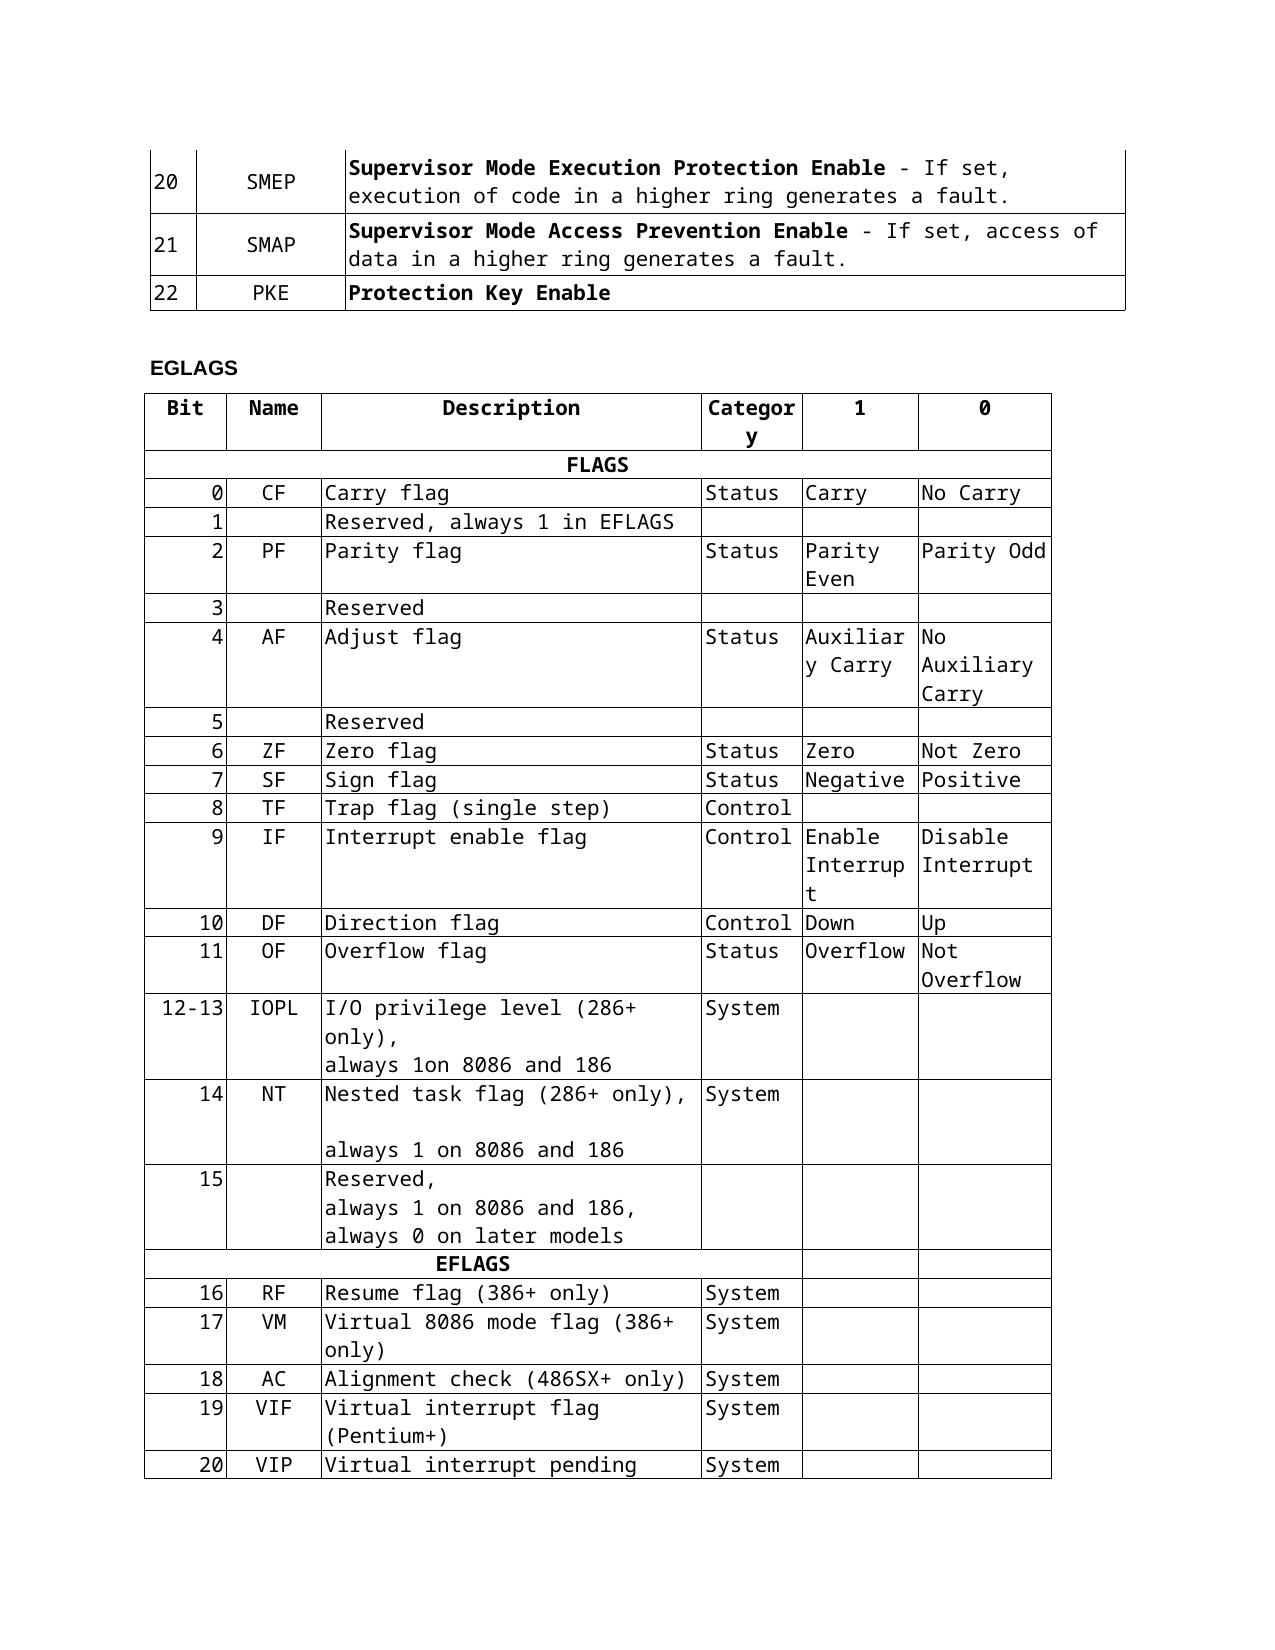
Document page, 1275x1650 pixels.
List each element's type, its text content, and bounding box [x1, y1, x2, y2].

table_cell [919, 1250, 1051, 1278]
table_cell [919, 1451, 1051, 1478]
table_cell 14 [145, 1080, 226, 1164]
table_cell 6 [145, 737, 226, 765]
table_cell [803, 1451, 918, 1478]
table_cell 15 [145, 1165, 226, 1249]
table_cell System [702, 1080, 802, 1164]
table_cell System [702, 1451, 802, 1478]
table_cell 0 [145, 479, 226, 507]
table_cell Trap flag (single step) [322, 794, 701, 822]
table_cell Disable Interrupt [919, 823, 1051, 908]
table_header Name [227, 394, 321, 450]
table_cell Enable Interrupt [803, 823, 918, 908]
table_cell [803, 1250, 918, 1278]
table_cell System [702, 1279, 802, 1307]
table_cell Overflow flag [322, 937, 701, 993]
table_cell Status [702, 537, 802, 593]
table_cell 5 [145, 708, 226, 736]
table_cell VM [227, 1308, 321, 1364]
table_cell VIF [227, 1394, 321, 1450]
table_cell CF [227, 479, 321, 507]
table_cell TF [227, 794, 321, 822]
table_cell [803, 508, 918, 536]
table_cell 20 [145, 1451, 226, 1478]
table_cell [919, 794, 1051, 822]
table_cell Not Overflow [919, 937, 1051, 993]
table_cell Status [702, 937, 802, 993]
table_cell [803, 794, 918, 822]
table_cell Control [702, 909, 802, 936]
table_cell [227, 1165, 321, 1249]
table_header 1 [803, 394, 918, 450]
table_cell [919, 994, 1051, 1079]
table_header Category [702, 394, 802, 450]
table_cell Virtual 8086 mode flag (386+ only) [322, 1308, 701, 1364]
table_cell Supervisor Mode Execution Protection Enable - If set, execution of code in a higher ring generates a fault. [346, 150, 1125, 213]
table_cell [702, 508, 802, 536]
table_cell [227, 594, 321, 622]
table_cell Auxiliary Carry [803, 623, 918, 707]
table_cell Alignment check (486SX+ only) [322, 1365, 701, 1393]
table_cell Up [919, 909, 1051, 936]
table_cell IF [227, 823, 321, 908]
table_cell Zero flag [322, 737, 701, 765]
table_cell AC [227, 1365, 321, 1393]
table_cell 11 [145, 937, 226, 993]
table_cell 18 [145, 1365, 226, 1393]
table_cell EFLAGS [145, 1250, 802, 1278]
table_cell Parity Even [803, 537, 918, 593]
table_cell Carry [803, 479, 918, 507]
table_cell [702, 594, 802, 622]
table_cell No Carry [919, 479, 1051, 507]
table_cell [803, 994, 918, 1079]
table_cell Parity flag [322, 537, 701, 593]
table_cell [227, 708, 321, 736]
table_cell Overflow [803, 937, 918, 993]
table_cell 1 [145, 508, 226, 536]
table_cell Reserved [322, 708, 701, 736]
table_cell [919, 594, 1051, 622]
table_cell [919, 708, 1051, 736]
table_cell [919, 1080, 1051, 1164]
table_cell [803, 1308, 918, 1364]
table_cell 21 [151, 214, 196, 275]
table_cell 19 [145, 1394, 226, 1450]
table_cell Positive [919, 766, 1051, 793]
table_cell 3 [145, 594, 226, 622]
table_cell Reserved, always 1 on 8086 and 186, always 0 on later models [322, 1165, 701, 1249]
table_cell OF [227, 937, 321, 993]
table_cell [803, 1080, 918, 1164]
table_cell [803, 1165, 918, 1249]
table_cell DF [227, 909, 321, 936]
table_cell AF [227, 623, 321, 707]
table_cell 7 [145, 766, 226, 793]
table_cell [702, 708, 802, 736]
table_cell NT [227, 1080, 321, 1164]
table_header Description [322, 394, 701, 450]
table_cell Direction flag [322, 909, 701, 936]
table_cell Status [702, 623, 802, 707]
table_cell PKE [197, 276, 345, 310]
table_cell ZF [227, 737, 321, 765]
table_cell 9 [145, 823, 226, 908]
table_cell [919, 1365, 1051, 1393]
table_cell 16 [145, 1279, 226, 1307]
table_cell [803, 1394, 918, 1450]
table_cell System [702, 1394, 802, 1450]
table_cell FLAGS [145, 451, 1051, 478]
table_cell SMEP [197, 150, 345, 213]
table_cell Status [702, 737, 802, 765]
table_header Bit [145, 394, 226, 450]
table_cell I/O privilege level (286+ only), always 1on 8086 and 186 [322, 994, 701, 1079]
table_cell Adjust flag [322, 623, 701, 707]
table_cell [919, 1308, 1051, 1364]
table_cell Reserved [322, 594, 701, 622]
table_cell No Auxiliary Carry [919, 623, 1051, 707]
table_cell RF [227, 1279, 321, 1307]
table_cell Nested task flag (286+ only), always 1 on 8086 and 186 [322, 1080, 701, 1164]
table_cell SF [227, 766, 321, 793]
table_cell Protection Key Enable [346, 276, 1125, 310]
table_cell [803, 1365, 918, 1393]
table_cell [227, 508, 321, 536]
table_cell Not Zero [919, 737, 1051, 765]
table_cell System [702, 1365, 802, 1393]
table_cell Reserved, always 1 in EFLAGS [322, 508, 701, 536]
table_cell Virtual interrupt pending [322, 1451, 701, 1478]
table_cell [803, 594, 918, 622]
table_cell [919, 1165, 1051, 1249]
table_cell System [702, 1308, 802, 1364]
table_cell 12-13 [145, 994, 226, 1079]
table_cell VIP [227, 1451, 321, 1478]
table_cell [803, 708, 918, 736]
table_cell 2 [145, 537, 226, 593]
table_cell Resume flag (386+ only) [322, 1279, 701, 1307]
table_cell System [702, 994, 802, 1079]
table_header 0 [919, 394, 1051, 450]
table_cell Control [702, 794, 802, 822]
table_cell Sign flag [322, 766, 701, 793]
table_cell SMAP [197, 214, 345, 275]
table_cell Parity Odd [919, 537, 1051, 593]
table_cell [919, 1279, 1051, 1307]
table_cell Control [702, 823, 802, 908]
table_cell PF [227, 537, 321, 593]
table_cell Interrupt enable flag [322, 823, 701, 908]
table_cell 4 [145, 623, 226, 707]
table_cell Status [702, 766, 802, 793]
table_cell Down [803, 909, 918, 936]
table_cell 8 [145, 794, 226, 822]
table_cell [702, 1165, 802, 1249]
table_cell Virtual interrupt flag (Pentium+) [322, 1394, 701, 1450]
table_cell 17 [145, 1308, 226, 1364]
table_cell Zero [803, 737, 918, 765]
table_cell 20 [151, 150, 196, 213]
table_cell Carry flag [322, 479, 701, 507]
table_cell [919, 508, 1051, 536]
table_cell 22 [151, 276, 196, 310]
table_cell IOPL [227, 994, 321, 1079]
table_cell Status [702, 479, 802, 507]
table_cell Negative [803, 766, 918, 793]
table_cell Supervisor Mode Access Prevention Enable - If set, access of data in a higher ring generates a fault. [346, 214, 1125, 275]
table_cell [919, 1394, 1051, 1450]
subtitle EGLAGS [150, 356, 1125, 380]
table_cell [803, 1279, 918, 1307]
table_cell 10 [145, 909, 226, 936]
